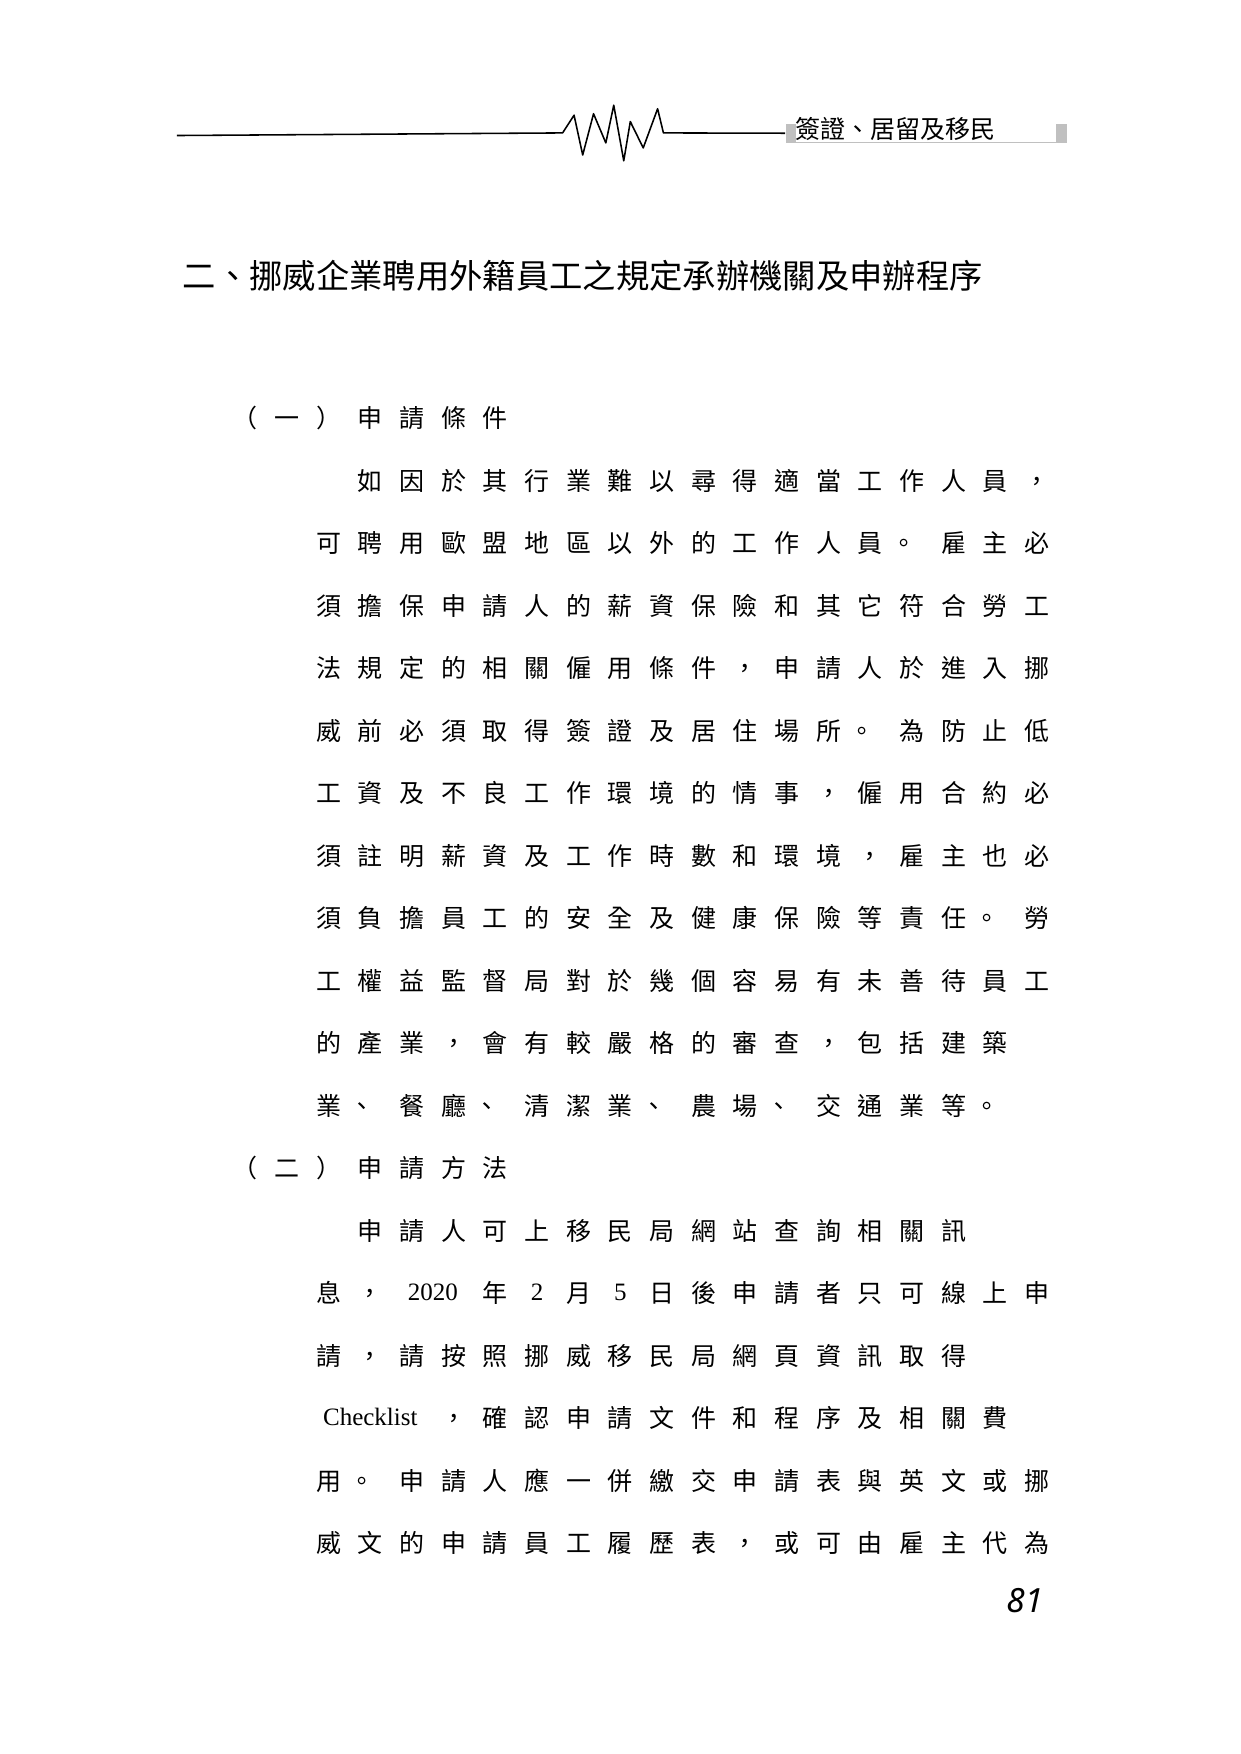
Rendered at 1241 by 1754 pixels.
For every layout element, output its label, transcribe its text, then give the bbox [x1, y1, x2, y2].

text 如因於其行業難以尋得適當工作人員，可聘用歐盟地區以外的工作人員。雇主必須擔保申請人的薪資保險和其它符合勞工法規定的相關僱用條件，申請人於進入挪威前必須取得簽證及居住場所。為防止低工資及不良工作環境的情事，僱用合約必須註明薪資及工作時數和環境，雇主也必須負擔員工的安全及健康保險等責任。勞工權益監督局對於幾個容易有未善待員工的產業，會有較嚴格的審查，包括建築業、餐廳、清潔業、農場、交通業等。 [281, 438, 1058, 1125]
text 二、挪威企業聘用外籍員工之規定承辦機關及申辦程序 [183, 250, 1058, 298]
text 申請人可上移民局網站查詢相關訊息，2020年2月5日後申請者只可線上申請，請按照挪威移民局網頁資訊取得Checklist，確認申請文件和程序及相關費用。申請人應一併繳交申請表與英文或挪威文的申請員工履歷表，或可由雇主代為 [281, 1188, 1058, 1563]
text （二）申請方法 [207, 1125, 1058, 1188]
text （一）申請條件 [207, 375, 1058, 438]
